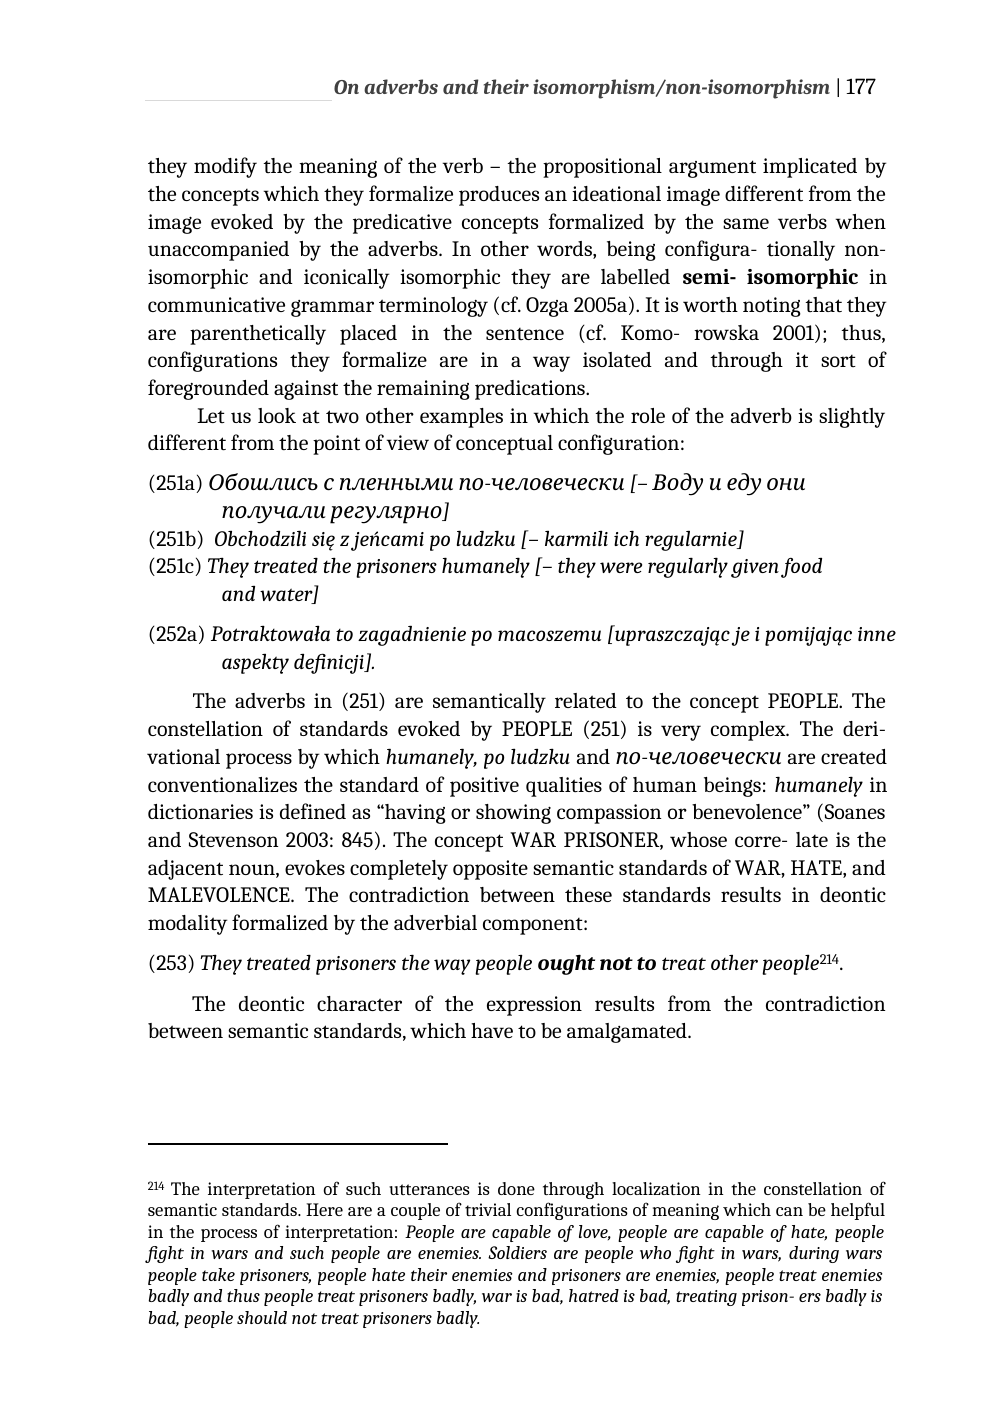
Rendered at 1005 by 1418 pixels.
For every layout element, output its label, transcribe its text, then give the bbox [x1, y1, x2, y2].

text they modify the meaning of the verb – the propositional argument implicated by the concepts which they formalize produces an ideational image different from the image evoked by the predicative concepts formalized by the same verbs when unaccompanied by the adverbs. In other words, being configura- tionally non-isomorphic and iconically isomorphic they are labelled semi- isomorphic in communicative grammar terminology (cf. Ozga 2005a). It is worth noting that they are parenthetically placed in the sentence (cf. Komo- rowska 2001); thus, configurations they formalize are in a way isolated and through it sort of foregrounded against the remaining predications. [148, 154, 887, 401]
text Let us look at two other examples in which the role of the adverb is slightly different from the point of view of conceptual configuration: [148, 403, 887, 456]
text (251b) Obchodzili się z jeńcami po ludzku [– karmili ich regularnie] [148, 526, 902, 552]
text (251c) They treated the prisoners humanely [– they were regularly given food and water] [148, 554, 863, 607]
text The adverbs in (251) are semantically related to the concept PEOPLE. The constellation of standards evoked by PEOPLE (251) is very complex. The deri- vational process by which humanely, po ludzku and по-человечески are created conventionalizes the standard of positive qualities of human beings: humanely in dictionaries is defined as “having or showing compassion or benevolence” (Soanes and Stevenson 2003: 845). The concept WAR PRISONER, whose corre- late is the adjacent noun, evokes completely opposite semantic standards of WAR, HATE, and MALEVOLENCE. The contradiction between these standards results in deontic modality formalized by the adverbial component: [148, 689, 887, 936]
text (252a) Potraktowała to zagadnienie po macoszemu [upraszczając je i pomijając inne aspekty definicji]. [148, 622, 902, 674]
text (253) They treated prisoners the way people ought not to treat other people214. [148, 951, 902, 976]
text 214 The interpretation of such utterances is done through localization in the constellation of semantic standards. Here are a couple of trivial configurations of meaning which can be helpful in the process of interpretation: People are capable of love, people are capable of hate, people fight in wars and such people are enemies. Soldiers are people who fight in wars, during wars people take prisoners, people hate their enemies and prisoners are enemies, people treat enemies badly and thus people treat prisoners badly, war is bad, hatred is bad, treating prison- ers badly is bad, people should not treat prisoners badly. [148, 1178, 887, 1329]
text (251a) Обошлись с пленными по-человечески [– Воду и еду они получали регулярно] [148, 471, 902, 524]
text The deontic character of the expression results from the contradiction between semantic standards, which have to be amalgamated. [148, 991, 887, 1044]
